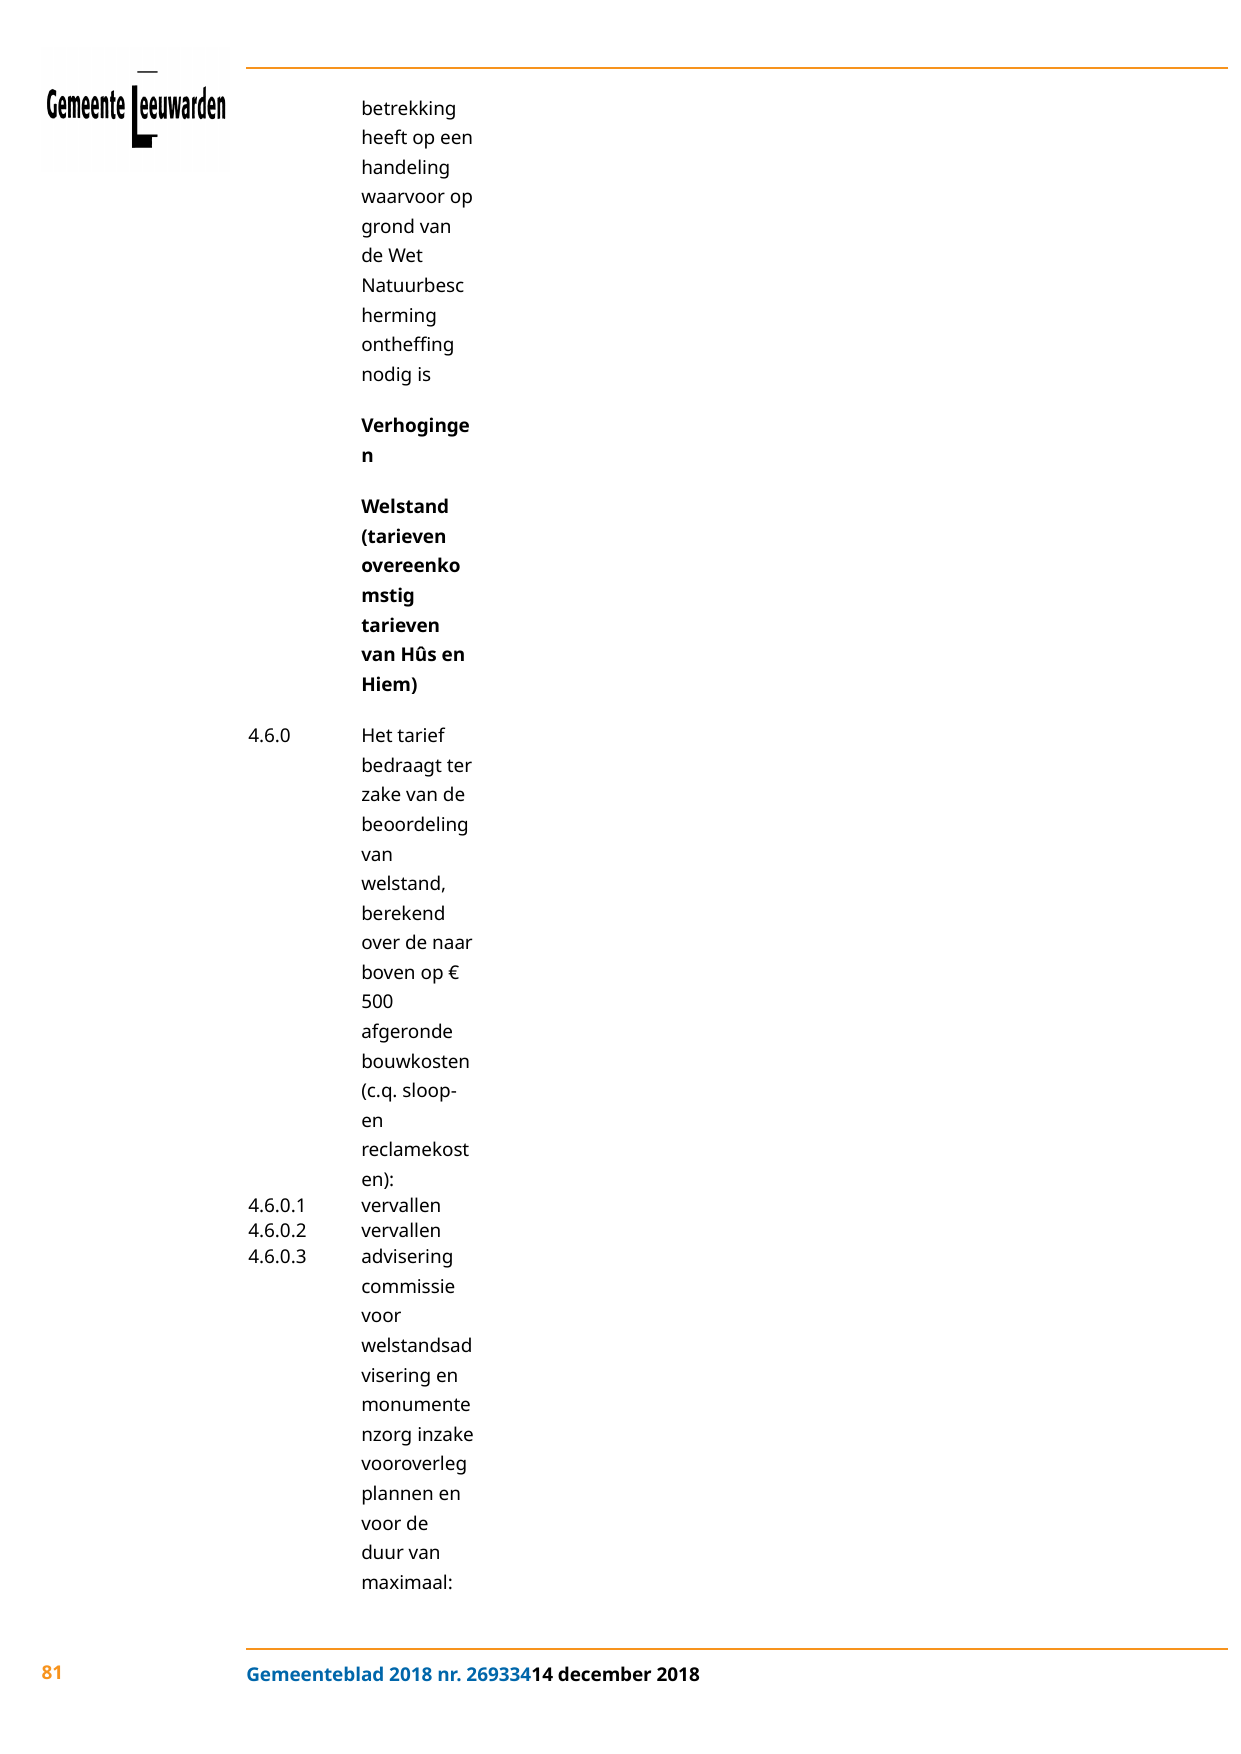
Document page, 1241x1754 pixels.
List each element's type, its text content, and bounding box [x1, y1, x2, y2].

table_cell vervallen [361, 1192, 474, 1218]
table_cell [248, 413, 361, 468]
table_cell [587, 1218, 700, 1243]
table_cell [248, 95, 361, 387]
table_cell [587, 413, 700, 468]
table_cell [587, 697, 700, 722]
table_cell [587, 1192, 700, 1218]
table_cell [587, 723, 700, 1192]
table_cell [361, 468, 474, 493]
table_cell betrekking heeft op een handeling waarvoor op grond van de Wet Natuurbescherming ontheffing nodig is [361, 95, 474, 387]
table_cell [474, 95, 587, 387]
table_cell [474, 1192, 587, 1218]
table_cell [248, 494, 361, 697]
table_cell [587, 387, 700, 412]
table_cell [587, 95, 700, 387]
table_cell [587, 494, 700, 697]
table_cell [587, 1244, 700, 1594]
table_cell [474, 468, 587, 493]
table_cell 4.6.0 [248, 723, 361, 1192]
table_cell Verhogingen [361, 413, 474, 468]
table_cell [474, 387, 587, 412]
table_cell [474, 494, 587, 697]
table_cell 4.6.0.3 [248, 1244, 361, 1594]
table_cell [474, 1218, 587, 1243]
table_cell vervallen [361, 1218, 474, 1243]
table_cell [361, 387, 474, 412]
table_cell [248, 697, 361, 722]
table_cell 4.6.0.2 [248, 1218, 361, 1243]
picture [41, 47, 231, 172]
table_cell [248, 468, 361, 493]
table_cell [587, 468, 700, 493]
table_cell [248, 387, 361, 412]
table_cell [474, 413, 587, 468]
table_cell [474, 697, 587, 722]
table_cell 4.6.0.1 [248, 1192, 361, 1218]
table_cell Welstand (tarieven overeenkomstig tarieven van Hûs en Hiem) [361, 494, 474, 697]
table_cell Het tarief bedraagt ter zake van de beoordeling van welstand, berekend over de naar boven op € 500 afgeronde bouwkosten (c.q. sloop- en reclamekosten): [361, 723, 474, 1192]
table_cell [474, 723, 587, 1192]
table_cell [474, 1244, 587, 1594]
table_cell advisering commissie voor welstandsadvisering en monumentenzorg inzake vooroverlegplannen en voor de duur van maximaal: [361, 1244, 474, 1594]
table_cell [361, 697, 474, 722]
